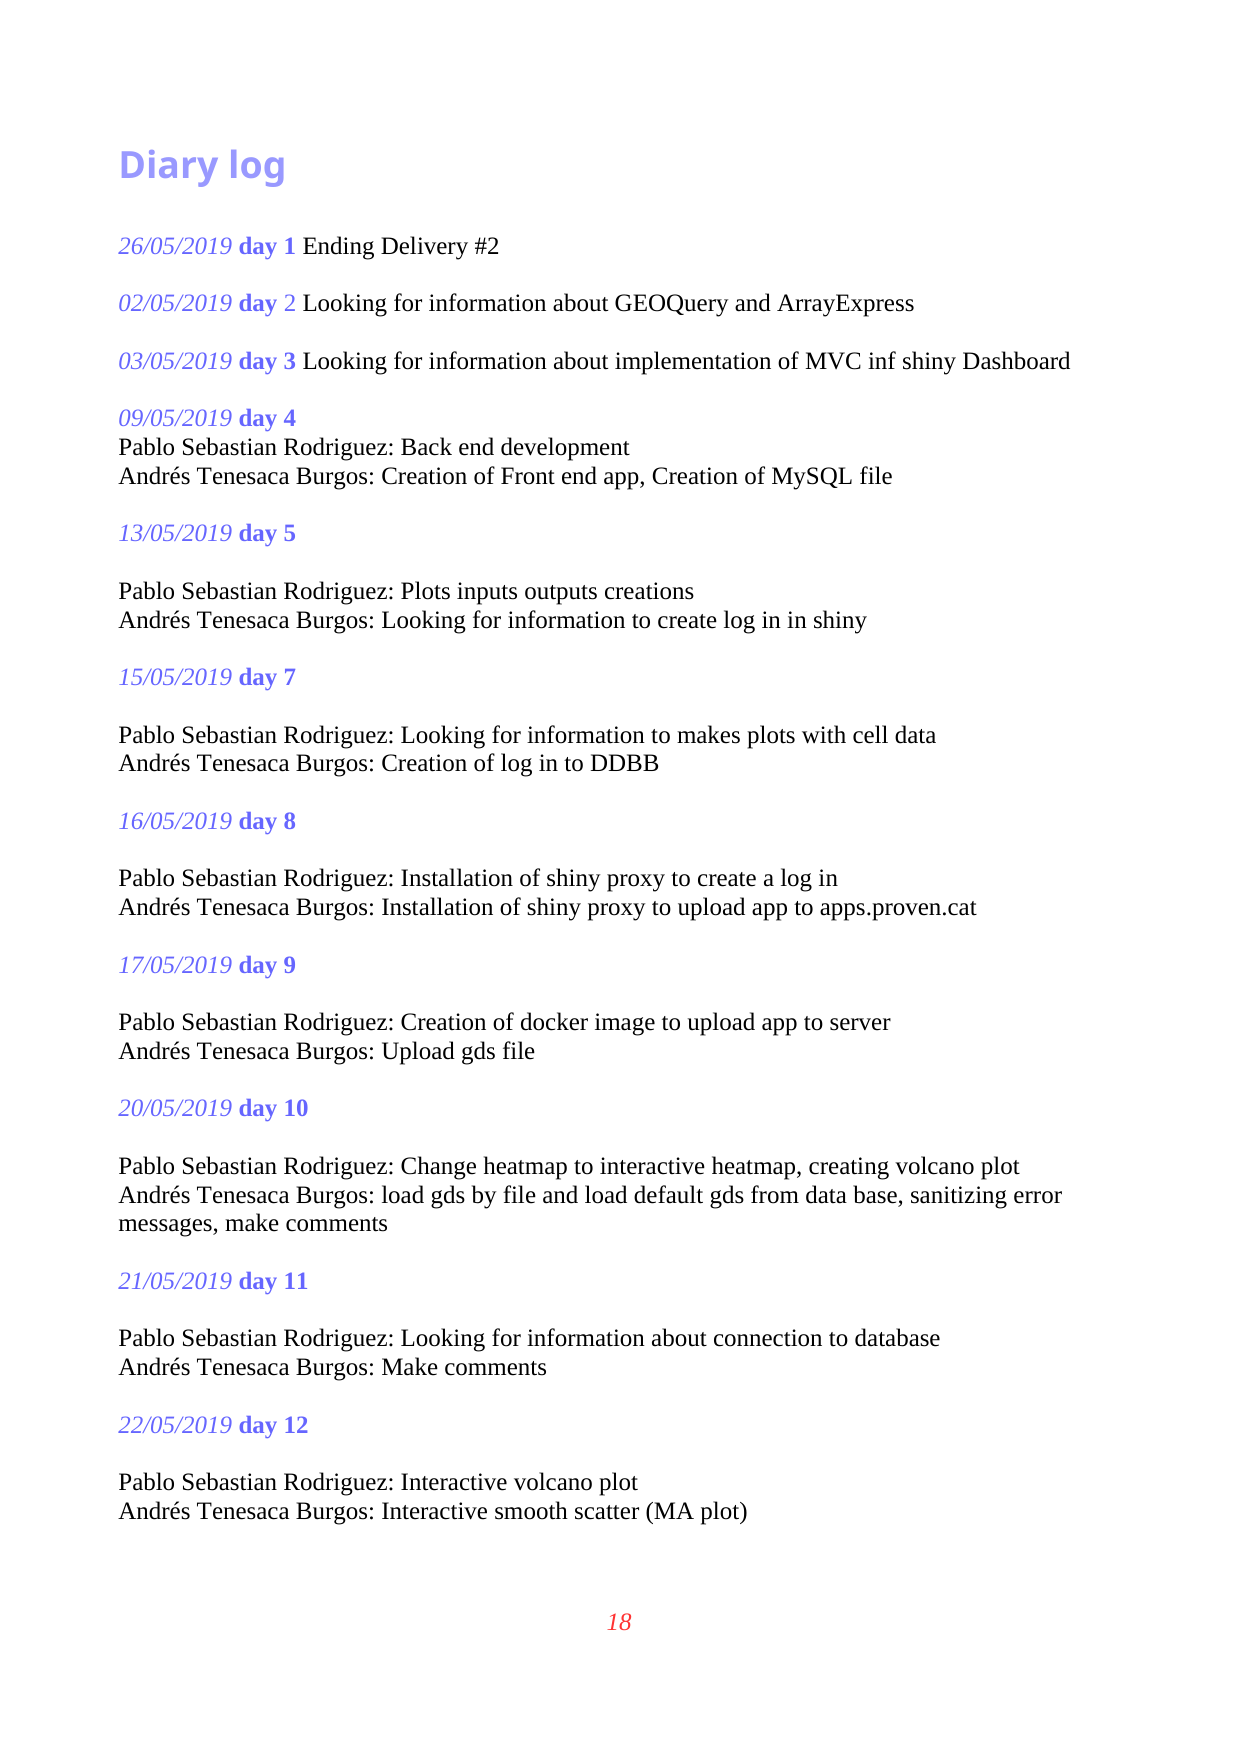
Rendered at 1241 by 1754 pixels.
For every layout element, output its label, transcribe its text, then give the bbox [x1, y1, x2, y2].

text 17/05/2019 day 9 [118, 950, 1122, 978]
text Andrés Tenesaca Burgos: Looking for information to create log in in shiny [118, 605, 1122, 633]
subtitle Diary log [118, 139, 1122, 190]
text Pablo Sebastian Rodriguez: Looking for information to makes plots with cell data [118, 720, 1122, 748]
text Pablo Sebastian Rodriguez: Installation of shiny proxy to create a log in [118, 863, 1122, 892]
text 03/05/2019 day 3 Looking for information about implementation of MVC inf shiny Dashboard [118, 346, 1122, 375]
text 26/05/2019 day 1 Ending Delivery #2 [118, 231, 1122, 260]
text Andrés Tenesaca Burgos: load gds by file and load default gds from data base, sanitizing error messages, make comments [118, 1180, 1122, 1237]
text Andrés Tenesaca Burgos: Interactive smooth scatter (MA plot) [118, 1496, 1122, 1525]
text 20/05/2019 day 10 [118, 1093, 1122, 1122]
text Andrés Tenesaca Burgos: Installation of shiny proxy to upload app to apps.proven.cat [118, 892, 1122, 921]
text Andrés Tenesaca Burgos: Make comments [118, 1352, 1122, 1381]
text Andrés Tenesaca Burgos: Creation of log in to DDBB [118, 748, 1122, 777]
text Pablo Sebastian Rodriguez: Plots inputs outputs creations [118, 576, 1122, 605]
text 21/05/2019 day 11 [118, 1266, 1122, 1295]
text Pablo Sebastian Rodriguez: Interactive volcano plot [118, 1467, 1122, 1496]
text Andrés Tenesaca Burgos: Creation of Front end app, Creation of MySQL file [118, 461, 1122, 490]
text 09/05/2019 day 4 [118, 403, 1122, 432]
text 15/05/2019 day 7 [118, 662, 1122, 691]
text Pablo Sebastian Rodriguez: Looking for information about connection to database [118, 1323, 1122, 1352]
text Pablo Sebastian Rodriguez: Change heatmap to interactive heatmap, creating volcano plot [118, 1151, 1122, 1180]
text Pablo Sebastian Rodriguez: Creation of docker image to upload app to server [118, 1007, 1122, 1036]
text 16/05/2019 day 8 [118, 806, 1122, 835]
text Pablo Sebastian Rodriguez: Back end development [118, 432, 1122, 461]
text 02/05/2019 day 2 Looking for information about GEOQuery and ArrayExpress [118, 288, 1122, 317]
text Andrés Tenesaca Burgos: Upload gds file [118, 1036, 1122, 1065]
text 13/05/2019 day 5 [118, 518, 1122, 547]
text 22/05/2019 day 12 [118, 1410, 1122, 1438]
